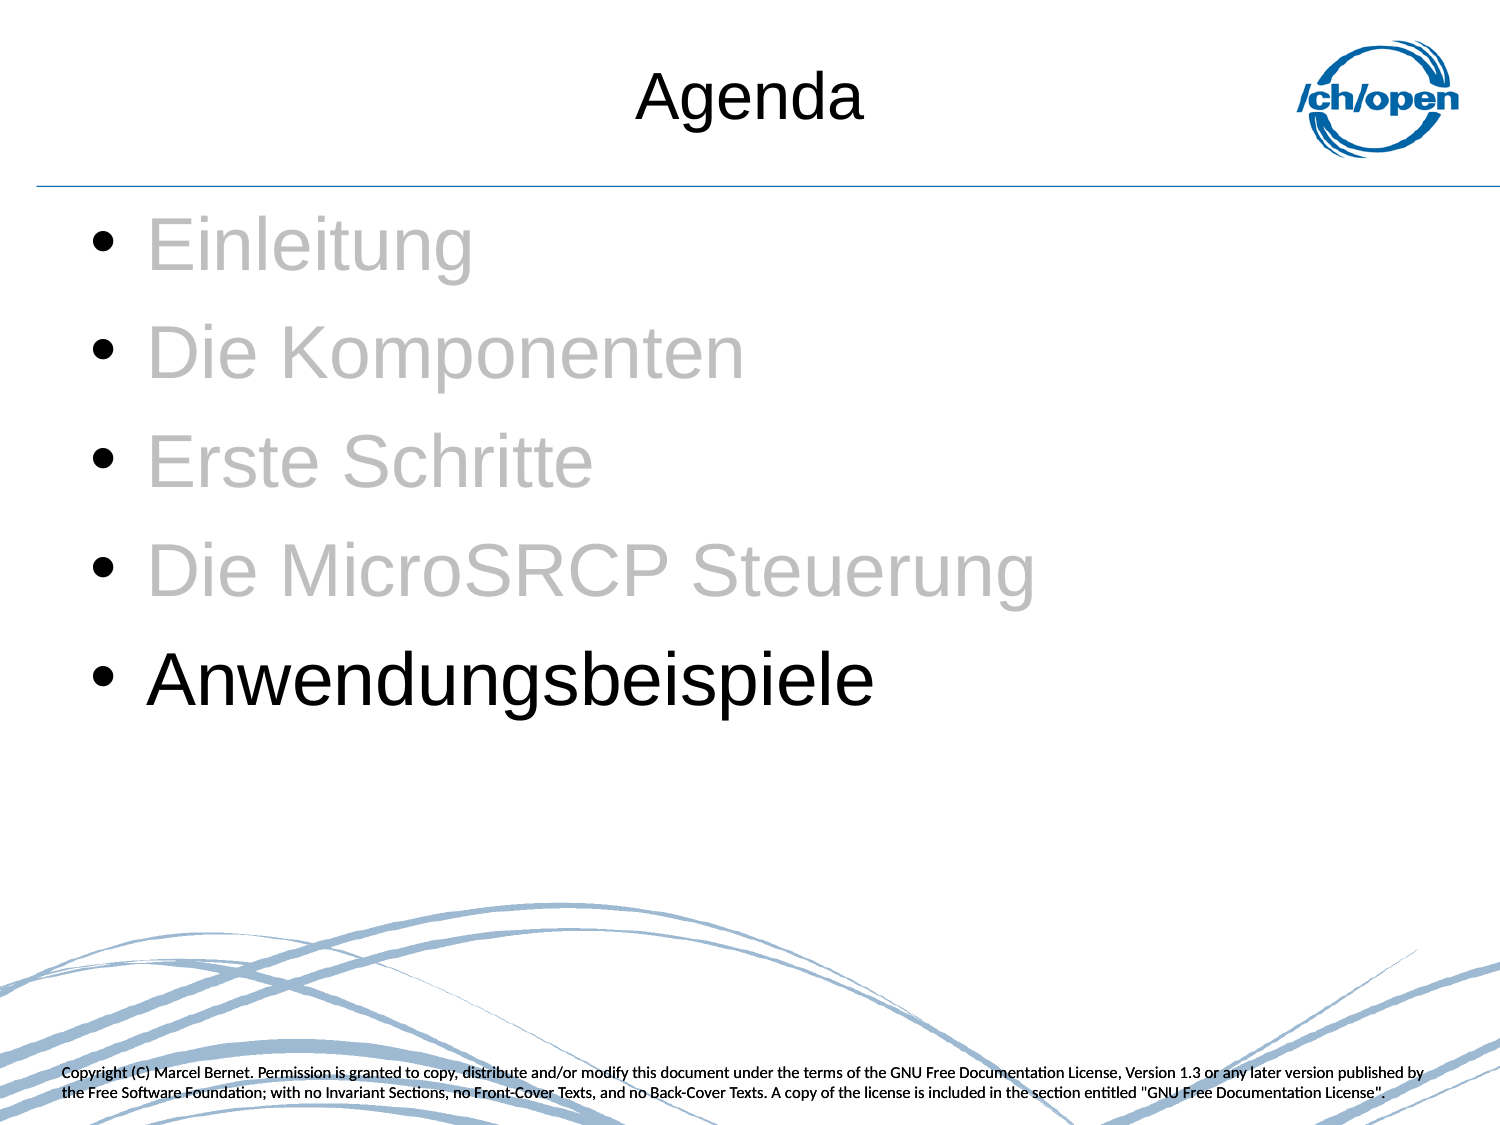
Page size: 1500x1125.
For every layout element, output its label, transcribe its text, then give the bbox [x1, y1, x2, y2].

list Einleitung Die Komponenten Erste Schritte Die MicroSRCP Steuerung Anwendungsbeispiele [75, 187, 1426, 1005]
text_box Copyright (C) Marcel Bernet. Permission is granted to copy, distribute and/or modify this document under the terms of the GNU Free Documentation License, Version 1.3 or any later version published by the Free Software Foundation; with no Invariant Sections, no Front-Cover Texts, and no Back-Cover Texts. A copy of the license is included in the section entitled "GNU Free Documentation License". [46, 1054, 1454, 1111]
title Agenda [75, 45, 1426, 165]
